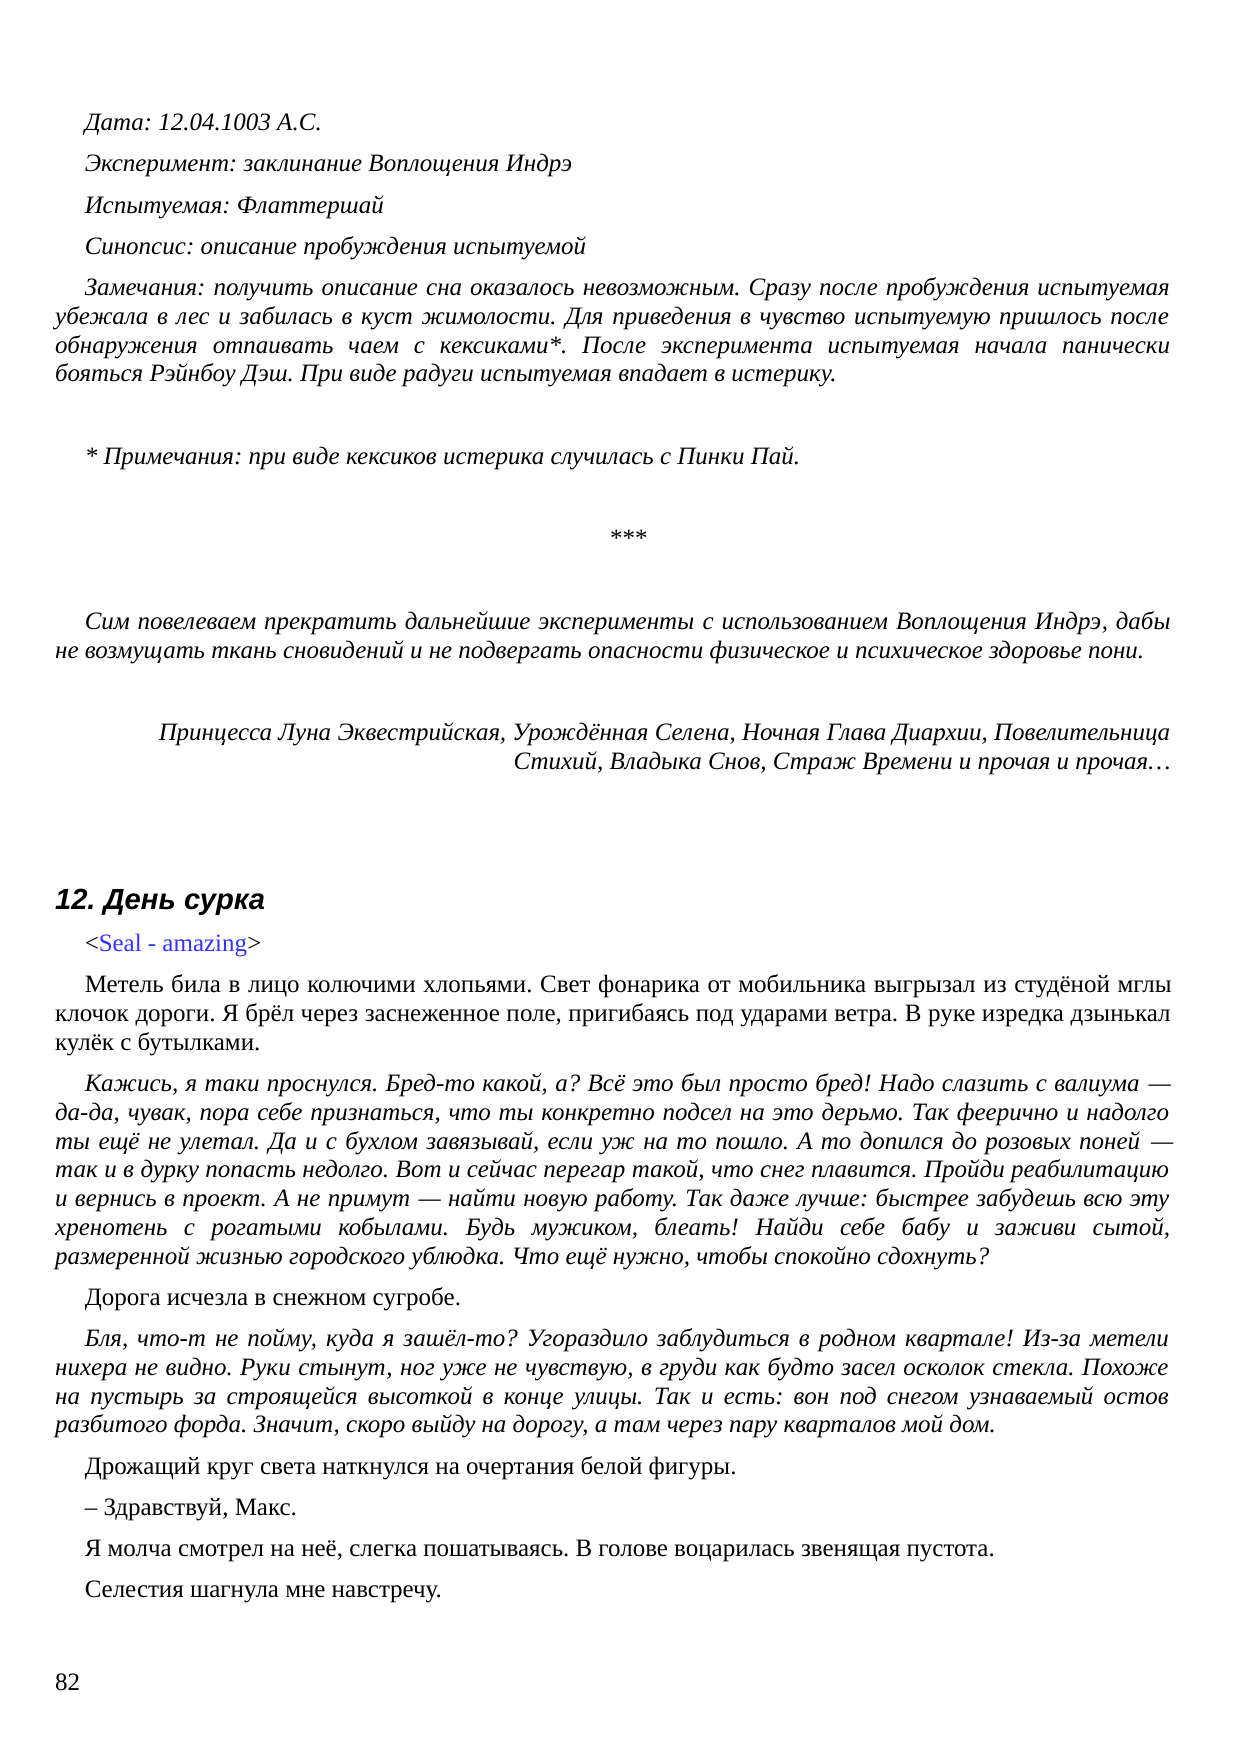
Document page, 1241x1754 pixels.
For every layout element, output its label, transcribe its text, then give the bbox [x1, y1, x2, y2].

subtitle 12. День сурка [55, 882, 1173, 916]
text Селестия шагнула мне навстречу. [55, 1574, 1173, 1603]
text Дата: 12.04.1003 А.С. [55, 107, 1173, 136]
text *** [55, 523, 1173, 552]
text Бля, что-т не пойму, куда я зашёл-то? Угораздило заблудиться в родном квартале! Из-за метели нихера не видно. Руки стынут, ног уже не чувствую, в груди как будто засел осколок стекла. Похоже на пустырь за строящейся высоткой в конце улицы. Так и есть: вон под снегом узнаваемый остов разбитого форда. Значит, скоро выйду на дорогу, а там через пару кварталов мой дом. [55, 1323, 1173, 1438]
text * Примечания: при виде кексиков истерика случилась с Пинки Пай. [55, 441, 1173, 470]
text – Здравствуй, Макс. [55, 1492, 1173, 1521]
text Испытуемая: Флаттершай [55, 190, 1173, 218]
text Дорога исчезла в снежном сугробе. [55, 1282, 1173, 1311]
text Я молча смотрел на неё, слегка пошатываясь. В голове воцарилась звенящая пустота. [55, 1533, 1173, 1562]
text Дрожащий круг света наткнулся на очертания белой фигуры. [55, 1451, 1173, 1479]
text <Seal - amazing> [55, 928, 1173, 957]
text Синопсис: описание пробуждения испытуемой [55, 231, 1173, 260]
text Принцесса Луна Эквестрийская, Урождённая Селена, Ночная Глава Диархии, Повелительница Стихий, Владыка Снов, Страж Времени и прочая и прочая… [55, 717, 1173, 775]
text Замечания: получить описание сна оказалось невозможным. Сразу после пробуждения испытуемая убежала в лес и забилась в куст жимолости. Для приведения в чувство испытуемую пришлось после обнаружения отпаивать чаем с кексиками*. После эксперимента испытуемая начала панически бояться Рэйнбоу Дэш. При виде радуги испытуемая впадает в истерику. [55, 272, 1173, 387]
text Кажись, я таки проснулся. Бред-то какой, а? Всё это был просто бред! Надо слазить с валиума — да-да, чувак, пора себе признаться, что ты конкретно подсел на это дерьмо. Так феерично и надолго ты ещё не улетал. Да и с бухлом завязывай, если уж на то пошло. А то допился до розовых поней — так и в дурку попасть недолго. Вот и сейчас перегар такой, что снег плавится. Пройди реабилитацию и вернись в проект. А не примут — найти новую работу. Так даже лучше: быстрее забудешь всю эту хренотень с рогатыми кобылами. Будь мужиком, блеать! Найди себе бабу и заживи сытой, размеренной жизнью городского ублюдка. Что ещё нужно, чтобы спокойно сдохнуть? [55, 1068, 1173, 1269]
text Эксперимент: заклинание Воплощения Индрэ [55, 148, 1173, 177]
text Метель била в лицо колючими хлопьями. Свет фонарика от мобильника выгрызал из студёной мглы клочок дороги. Я брёл через заснеженное поле, пригибаясь под ударами ветра. В руке изредка дзынькал кулёк с бутылками. [55, 969, 1173, 1056]
text Сим повелеваем прекратить дальнейшие эксперименты с использованием Воплощения Индрэ, дабы не возмущать ткань сновидений и не подвергать опасности физическое и психическое здоровье пони. [55, 606, 1173, 663]
